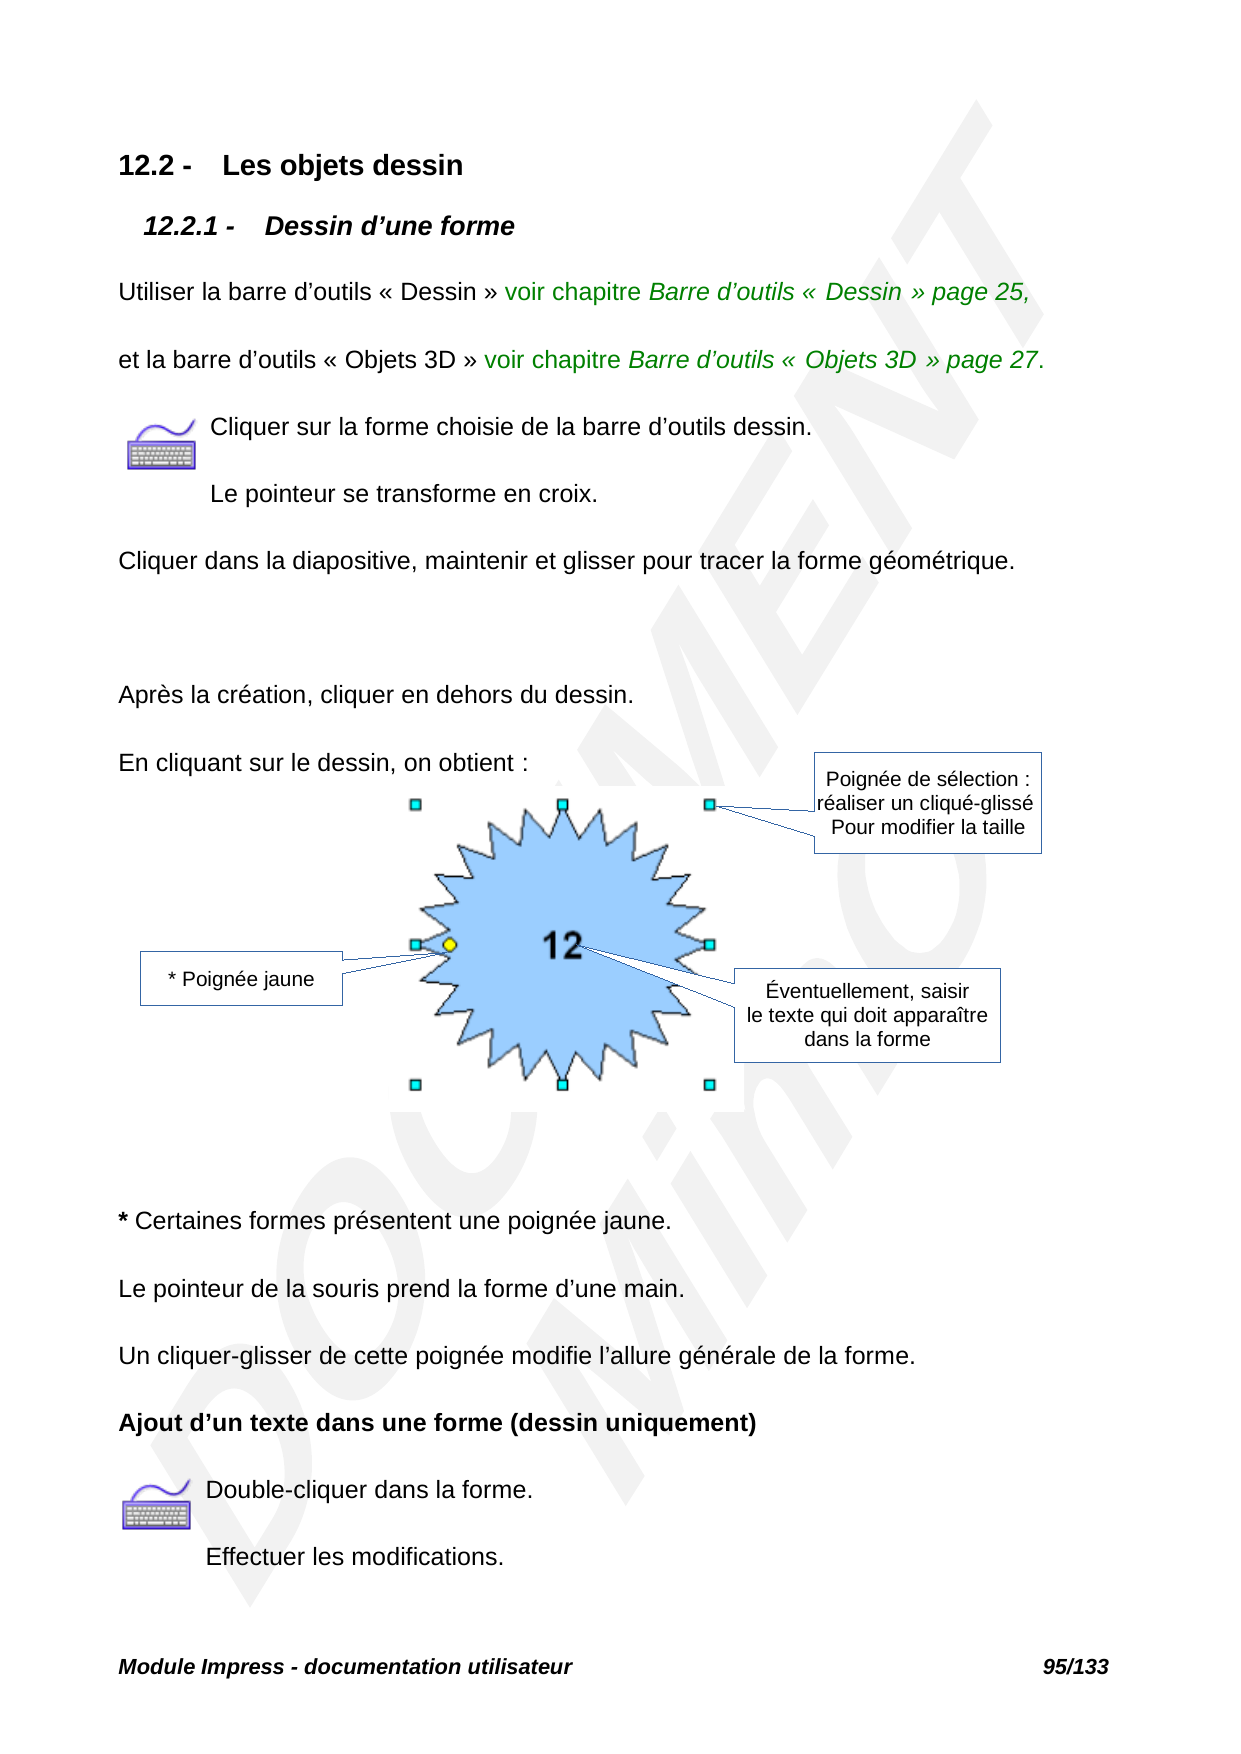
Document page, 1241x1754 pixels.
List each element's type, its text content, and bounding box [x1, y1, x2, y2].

text Double-cliquer dans la forme. [194, 1475, 1122, 1504]
text Cliquer sur la forme choisie de la barre d’outils dessin. [199, 412, 1122, 441]
text et la barre d’outils « Objets 3D » voir chapitre Barre d’outils « Objets 3D » page 27. [118, 344, 1122, 373]
subtitle Dessin d’une forme [143, 210, 1122, 241]
text Un cliquer-glisser de cette poignée modifie l’allure générale de la forme. [118, 1341, 1122, 1370]
picture [123, 408, 199, 484]
subtitle Les objets dessin [118, 147, 1122, 181]
text Cliquer dans la diapositive, maintenir et glisser pour tracer la forme géométrique. [118, 546, 1122, 575]
text En cliquant sur le dessin, on obtient : [118, 748, 1122, 777]
text Le pointeur de la souris prend la forme d’une main. [118, 1273, 1122, 1302]
text Effectuer les modifications. [118, 1542, 1122, 1571]
text Après la création, cliquer en dehors du dessin. [118, 680, 1122, 709]
text Le pointeur se transforme en croix. [118, 479, 1122, 508]
picture [118, 1468, 194, 1544]
text Utiliser la barre d’outils « Dessin » voir chapitre Barre d’outils « Dessin » page 25, [118, 277, 1122, 306]
text * Certaines formes présentent une poignée jaune. [118, 1206, 1122, 1235]
text Ajout d’un texte dans une forme (dessin uniquement) [118, 1408, 1122, 1437]
